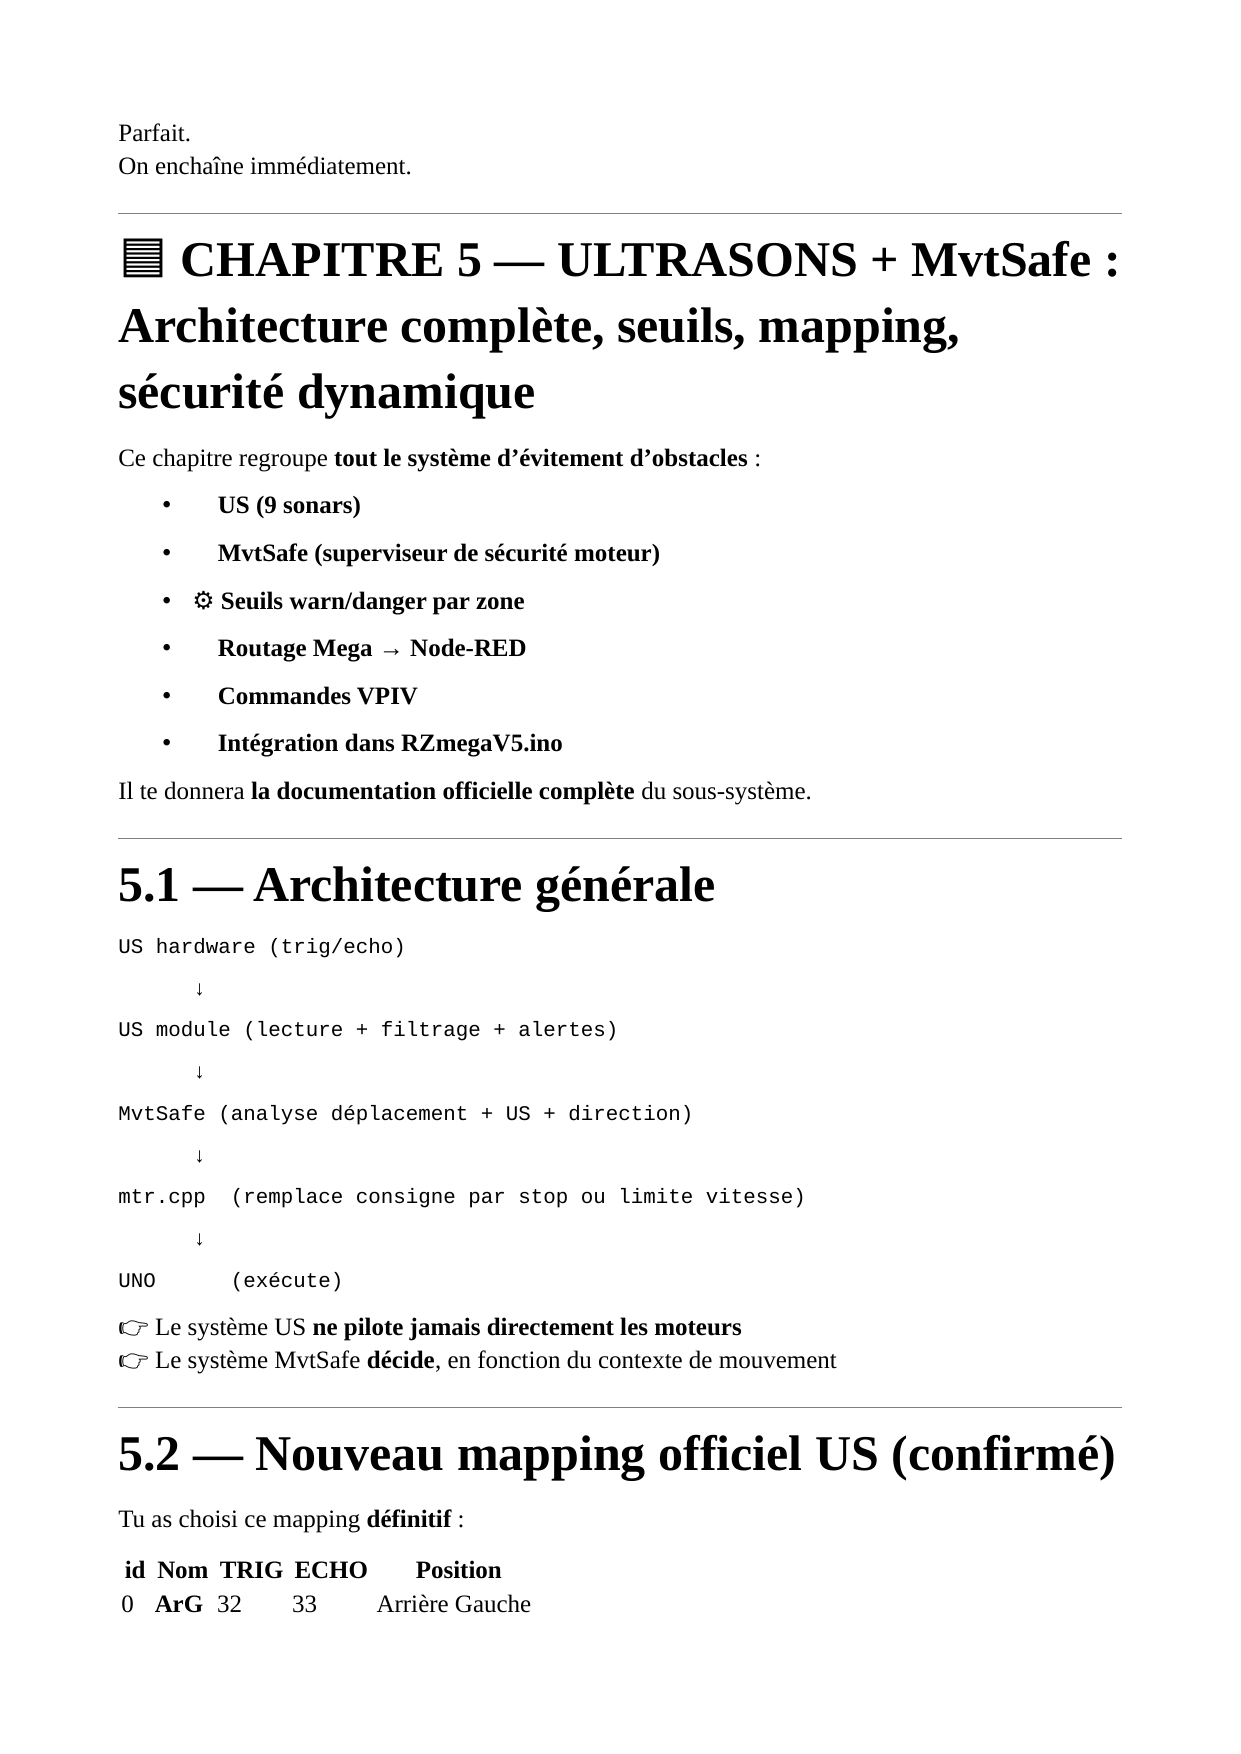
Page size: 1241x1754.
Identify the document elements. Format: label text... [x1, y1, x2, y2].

table_header Position [374, 1552, 544, 1587]
list ⚙️ Seuils warn/danger par zone [162, 586, 1122, 614]
list 🧭 Routage Mega → Node-RED [162, 633, 1122, 662]
subtitle 5.2 — Nouveau mapping officiel US (confirmé) [118, 1424, 1122, 1481]
table_cell Arrière Gauche [374, 1587, 544, 1621]
text US module (lecture + filtrage + alertes) [118, 1019, 1122, 1043]
text ↓ [118, 1145, 1122, 1168]
table_cell 0 [118, 1587, 152, 1621]
text Parfait. On enchaîne immédiatement. [118, 118, 1122, 180]
text Tu as choisi ce mapping définitif : [118, 1504, 1122, 1533]
text ↓ [118, 1061, 1122, 1085]
table_cell ArG [152, 1587, 214, 1621]
list 🔵 US (9 sonars) [162, 491, 1122, 519]
table_header TRIG [214, 1552, 289, 1587]
text ↓ [118, 978, 1122, 1001]
text Il te donnera la documentation officielle complète du sous-système. [118, 776, 1122, 805]
subtitle 5.1 — Architecture générale [118, 855, 1122, 913]
text US hardware (trig/echo) [118, 936, 1122, 959]
text UNO (exécute) [118, 1270, 1122, 1294]
table_cell 33 [289, 1587, 373, 1621]
text mtr.cpp (remplace consigne par stop ou limite vitesse) [118, 1186, 1122, 1210]
list 🔴 MvtSafe (superviseur de sécurité moteur) [162, 538, 1122, 567]
table_header id [118, 1552, 152, 1587]
list 📡 Commandes VPIV [162, 681, 1122, 710]
list 🧱 Intégration dans RZmegaV5.ino [162, 728, 1122, 757]
text 👉 Le système US ne pilote jamais directement les moteurs 👉 Le système MvtSafe décide, en fonction du contexte de mouvement [118, 1312, 1122, 1373]
text ↓ [118, 1228, 1122, 1252]
text MvtSafe (analyse déplacement + US + direction) [118, 1103, 1122, 1127]
table_header Nom [152, 1552, 214, 1587]
text Ce chapitre regroupe tout le système d’évitement d’obstacles : [118, 443, 1122, 472]
table_header ECHO [289, 1552, 373, 1587]
subtitle 🟦 CHAPITRE 5 — ULTRASONS + MvtSafe : Architecture complète, seuils, mapping, sécurité dynamique [118, 230, 1122, 420]
table_cell 32 [214, 1587, 289, 1621]
